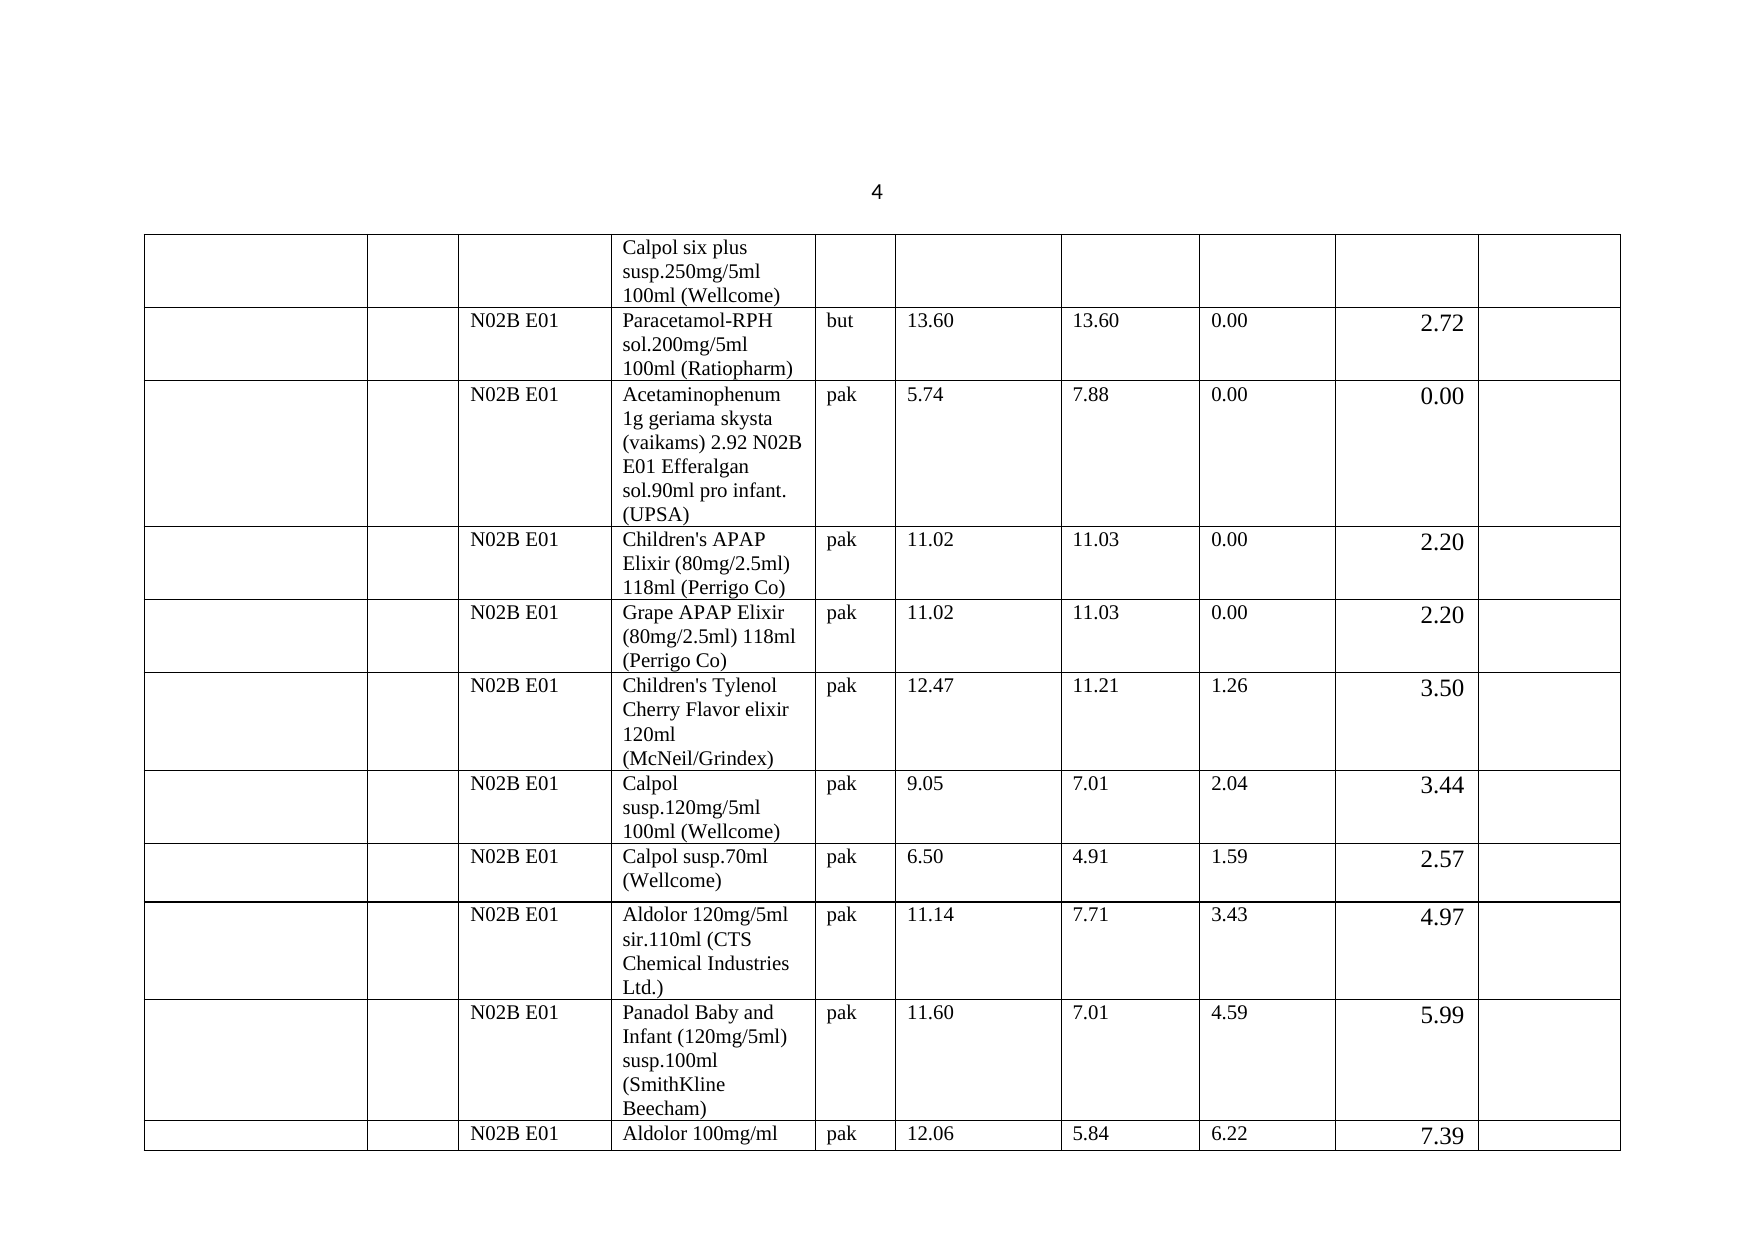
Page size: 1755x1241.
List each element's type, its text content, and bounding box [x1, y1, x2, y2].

table_cell 5.99 [1336, 1000, 1478, 1120]
table_cell [1479, 673, 1620, 769]
table_cell N02B E01 [459, 527, 611, 599]
table_cell N02B E01 [459, 844, 611, 901]
table_cell 11.03 [1062, 527, 1199, 599]
table_cell [145, 1000, 367, 1120]
table_cell [145, 600, 367, 672]
table_cell [145, 381, 367, 526]
table_cell Calpol six plus susp.250mg/5ml 100ml (Wellcome) [612, 235, 815, 307]
table_cell [816, 235, 895, 307]
table_cell [1479, 771, 1620, 843]
table_cell 7.71 [1062, 903, 1199, 999]
table_cell 11.14 [896, 903, 1061, 999]
table_cell 12.47 [896, 673, 1061, 769]
table_cell but [816, 308, 895, 380]
table_cell 3.50 [1336, 673, 1478, 769]
table_cell Calpol susp.120mg/5ml 100ml (Wellcome) [612, 771, 815, 843]
table_cell 3.44 [1336, 771, 1478, 843]
table_cell [145, 844, 367, 901]
table_cell N02B E01 [459, 308, 611, 380]
table_cell [1479, 1121, 1620, 1150]
table_cell N02B E01 [459, 1121, 611, 1150]
table_cell 7.88 [1062, 381, 1199, 526]
table_cell 4.59 [1200, 1000, 1335, 1120]
table_cell 1.59 [1200, 844, 1335, 901]
table_cell 12.06 [896, 1121, 1061, 1150]
table_cell [368, 844, 458, 901]
table_cell N02B E01 [459, 381, 611, 526]
table_cell [145, 235, 367, 307]
table_cell [368, 1121, 458, 1150]
table_cell N02B E01 [459, 771, 611, 843]
table_cell [1479, 381, 1620, 526]
table_cell [1479, 527, 1620, 599]
table_cell 7.39 [1336, 1121, 1478, 1150]
table_cell pak [816, 1121, 895, 1150]
table_cell 5.74 [896, 381, 1061, 526]
table_cell [459, 235, 611, 307]
table_cell 4.91 [1062, 844, 1199, 901]
table_cell [368, 381, 458, 526]
table_cell 7.01 [1062, 1000, 1199, 1120]
table_cell N02B E01 [459, 600, 611, 672]
table_cell 2.20 [1336, 600, 1478, 672]
table_cell 2.57 [1336, 844, 1478, 901]
table_cell 11.02 [896, 600, 1061, 672]
table_cell 0.00 [1200, 308, 1335, 380]
table_cell [368, 600, 458, 672]
table_cell [145, 673, 367, 769]
table_cell Acetaminophenum 1g geriama skysta (vaikams) 2.92 N02B E01 Efferalgan sol.90ml pro infant.(UPSA) [612, 381, 815, 526]
table_cell 1.26 [1200, 673, 1335, 769]
table_cell [368, 235, 458, 307]
table_cell 2.72 [1336, 308, 1478, 380]
table_cell pak [816, 527, 895, 599]
table_cell [1479, 903, 1620, 999]
table_cell [368, 308, 458, 380]
table_cell 0.00 [1336, 381, 1478, 526]
table_cell 13.60 [896, 308, 1061, 380]
table_cell N02B E01 [459, 673, 611, 769]
table_cell pak [816, 600, 895, 672]
table_cell pak [816, 381, 895, 526]
table_cell 2.04 [1200, 771, 1335, 843]
table_cell [896, 235, 1061, 307]
table_cell [145, 771, 367, 843]
table_cell 6.22 [1200, 1121, 1335, 1150]
table_cell [145, 903, 367, 999]
table_cell [1062, 235, 1199, 307]
table_cell [368, 771, 458, 843]
table_cell Aldolor 100mg/ml [612, 1121, 815, 1150]
table_cell [1336, 235, 1478, 307]
table_cell 0.00 [1200, 527, 1335, 599]
table_cell 0.00 [1200, 381, 1335, 526]
table_cell [1200, 235, 1335, 307]
table_cell 13.60 [1062, 308, 1199, 380]
table_cell pak [816, 1000, 895, 1120]
table_cell [1479, 600, 1620, 672]
table_cell pak [816, 844, 895, 901]
table_cell pak [816, 771, 895, 843]
table_cell [145, 1121, 367, 1150]
table_cell pak [816, 903, 895, 999]
table_cell 3.43 [1200, 903, 1335, 999]
table_cell [368, 1000, 458, 1120]
table_cell Children's Tylenol Cherry Flavor elixir 120ml (McNeil/Grindex) [612, 673, 815, 769]
table_cell 11.03 [1062, 600, 1199, 672]
table_cell 0.00 [1200, 600, 1335, 672]
table_cell [145, 308, 367, 380]
table_cell 2.20 [1336, 527, 1478, 599]
table_cell Paracetamol-RPH sol.200mg/5ml 100ml (Ratiopharm) [612, 308, 815, 380]
table_cell [1479, 235, 1620, 307]
table_cell 9.05 [896, 771, 1061, 843]
table_cell [1479, 1000, 1620, 1120]
table_cell [368, 673, 458, 769]
table_cell Grape APAP Elixir (80mg/2.5ml) 118ml (Perrigo Co) [612, 600, 815, 672]
table_cell N02B E01 [459, 1000, 611, 1120]
table_cell Children's APAP Elixir (80mg/2.5ml) 118ml (Perrigo Co) [612, 527, 815, 599]
table_cell 11.60 [896, 1000, 1061, 1120]
table_cell pak [816, 673, 895, 769]
table_cell [368, 527, 458, 599]
table_cell [145, 527, 367, 599]
table_cell [1479, 308, 1620, 380]
table_cell N02B E01 [459, 903, 611, 999]
table_cell Calpol susp.70ml (Wellcome) [612, 844, 815, 901]
table_cell 7.01 [1062, 771, 1199, 843]
table_cell 11.02 [896, 527, 1061, 599]
table_cell Panadol Baby and Infant (120mg/5ml) susp.100ml (SmithKline Beecham) [612, 1000, 815, 1120]
table_cell 6.50 [896, 844, 1061, 901]
table_cell 4.97 [1336, 903, 1478, 999]
table_cell 11.21 [1062, 673, 1199, 769]
table_cell Aldolor 120mg/5ml sir.110ml (CTS Chemical Industries Ltd.) [612, 903, 815, 999]
table_cell [1479, 844, 1620, 901]
table_cell 5.84 [1062, 1121, 1199, 1150]
table_cell [368, 903, 458, 999]
